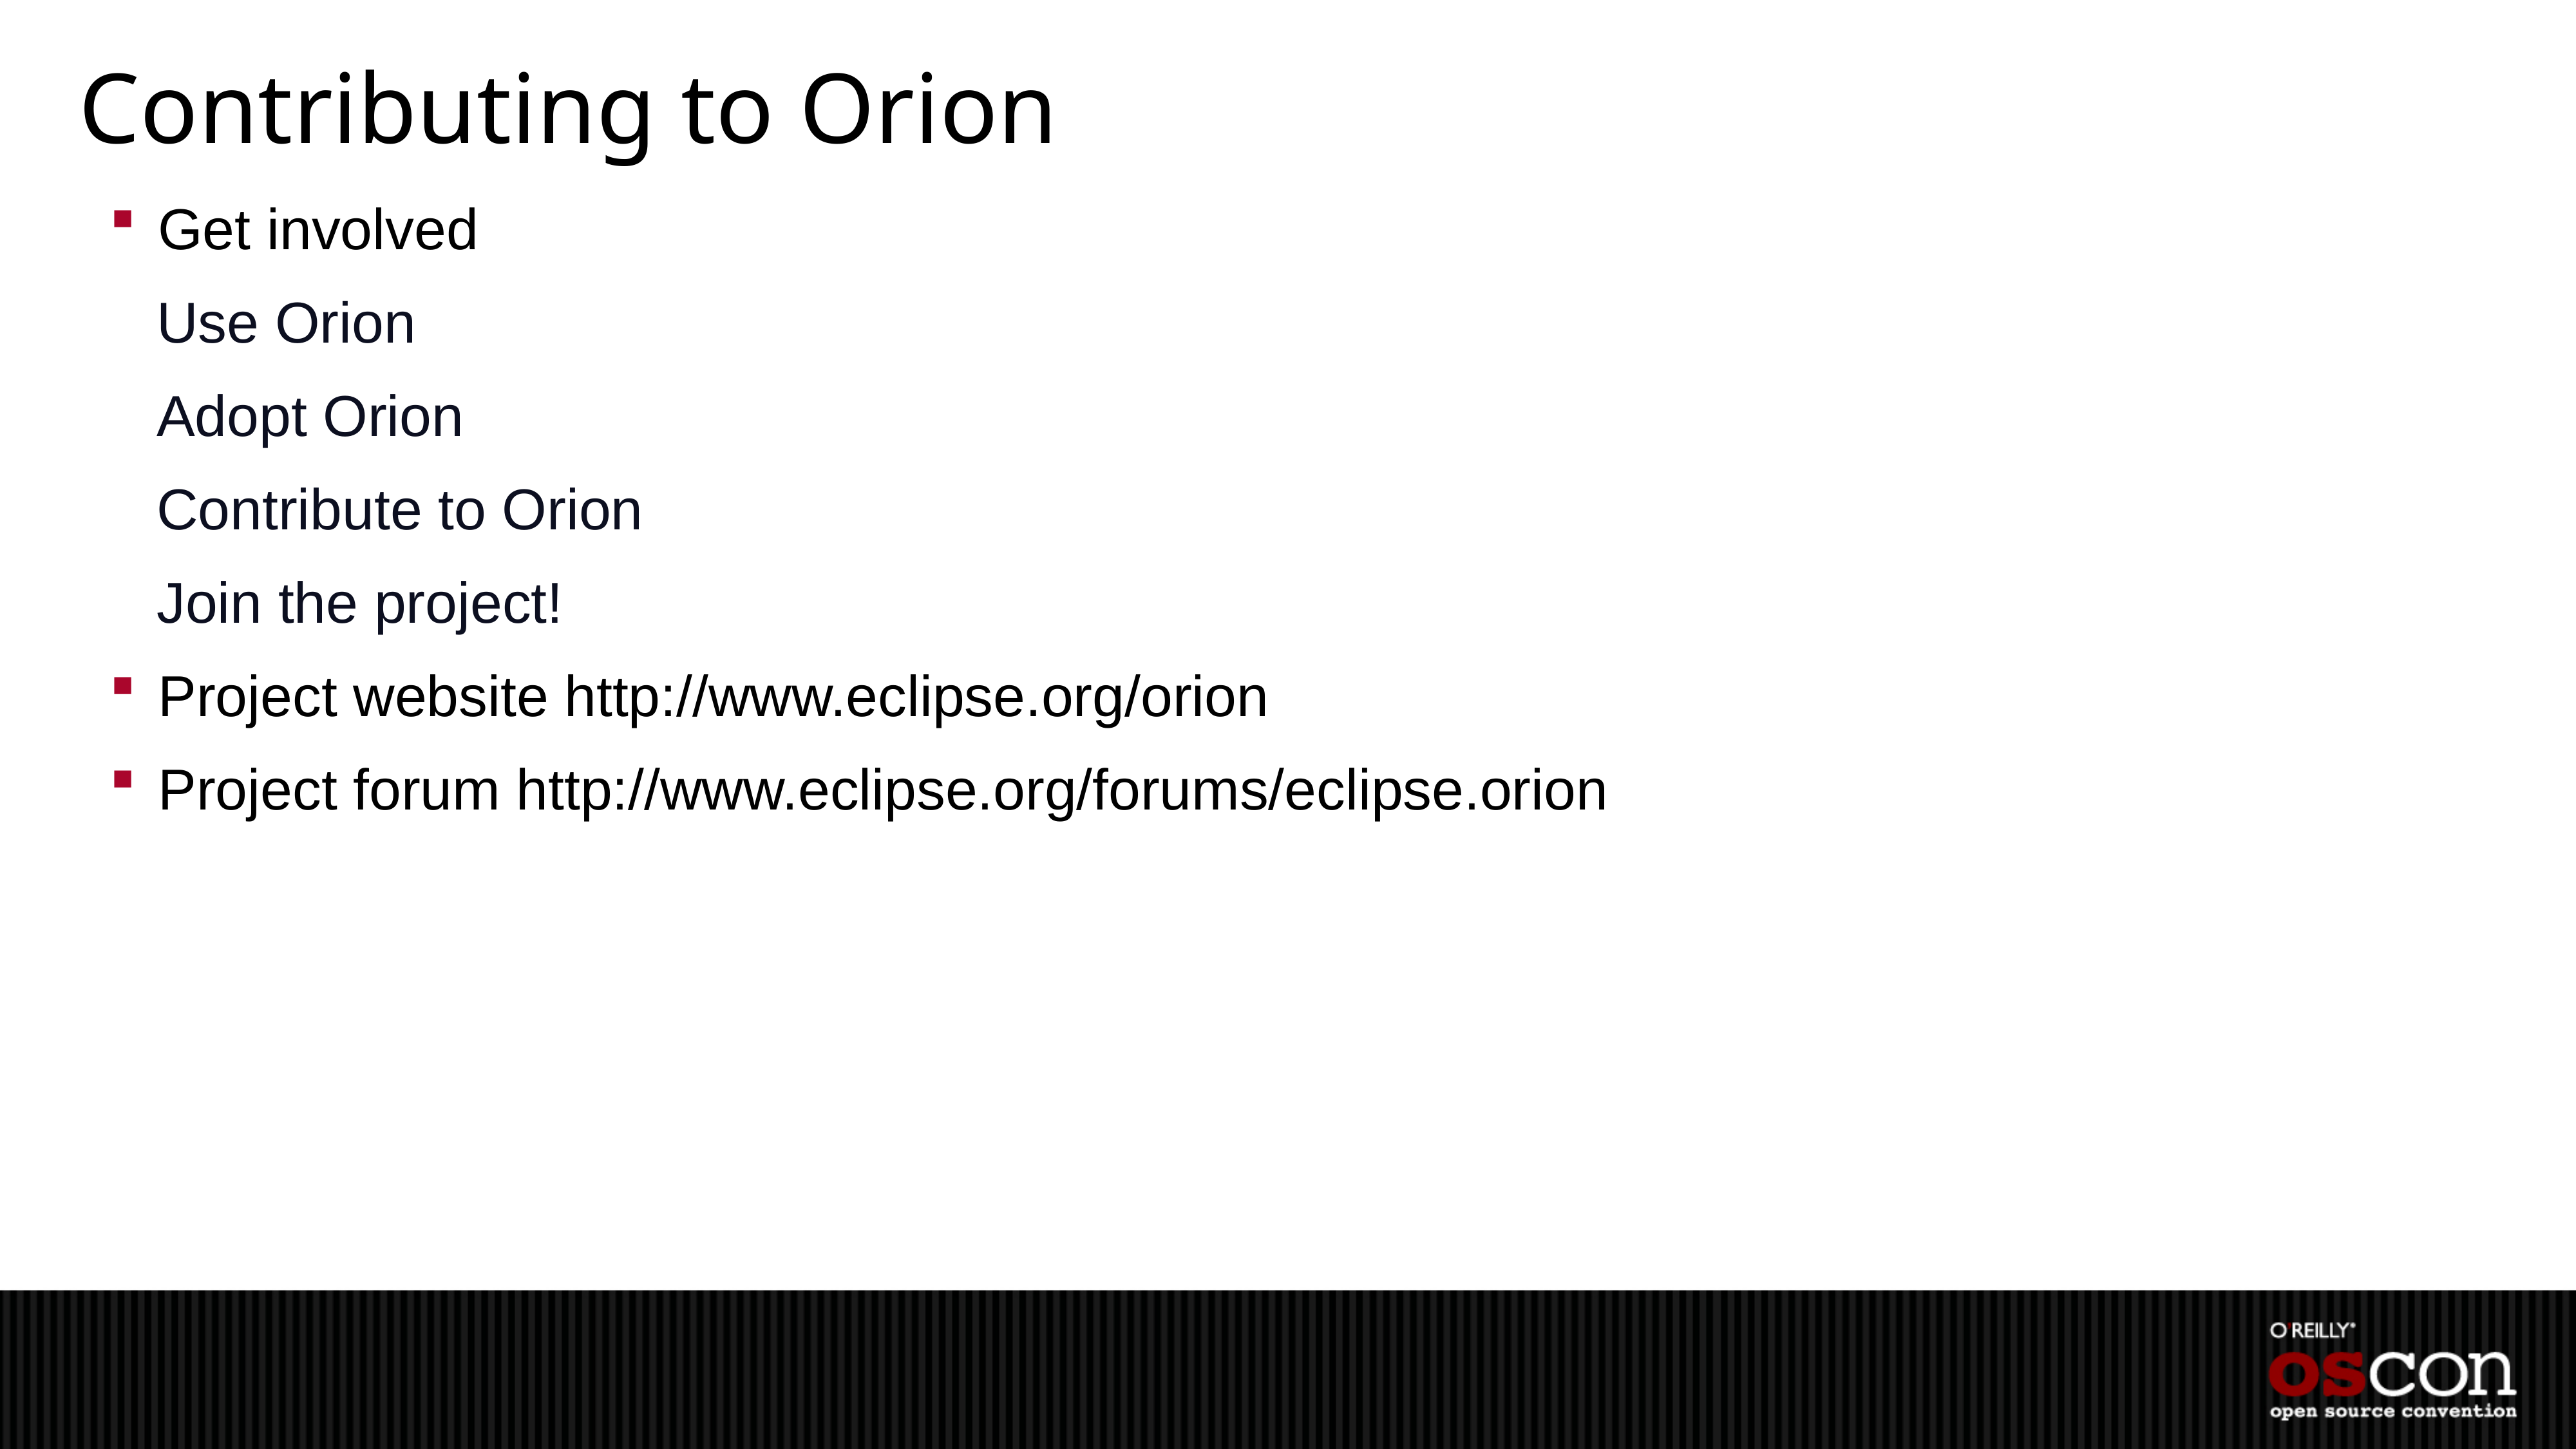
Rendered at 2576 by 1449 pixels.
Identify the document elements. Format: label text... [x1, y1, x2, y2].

picture [0, 0, 2576, 1449]
list Get involved Use Orion Adopt Orion Contribute to Orion Join the project! Project website http://www.eclipse.org/orion Project forum http://www.eclipse.org/forums/eclipse.orion [76, 191, 2505, 1449]
title Contributing to Orion [73, 17, 2503, 192]
